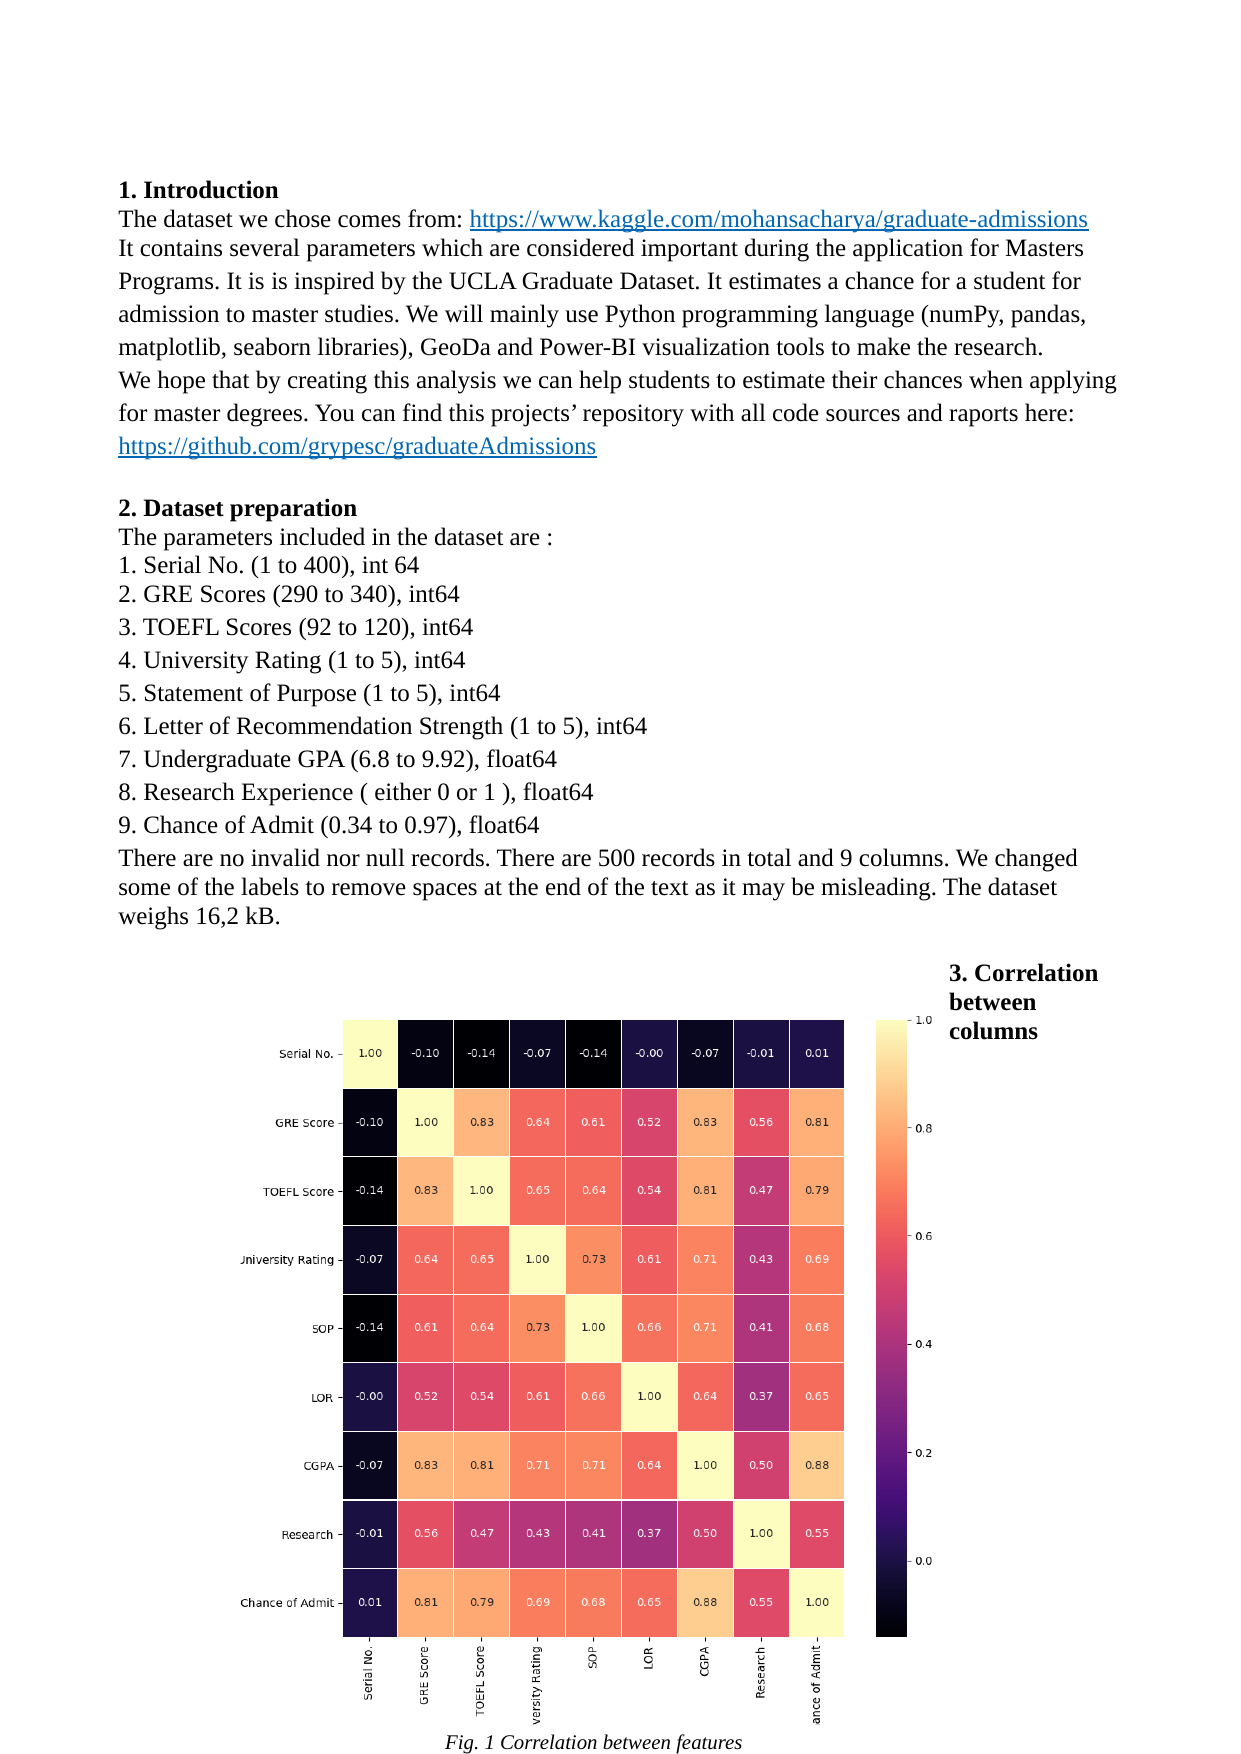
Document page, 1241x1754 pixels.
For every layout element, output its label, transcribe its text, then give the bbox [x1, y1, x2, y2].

text It contains several parameters which are considered important during the application for Masters Programs. It is is inspired by the UCLA Graduate Dataset. It estimates a chance for a student for admission to master studies. We will mainly use Python programming language (numPy, pandas, matplotlib, seaborn libraries), GeoDa and Power-BI visualization tools to make the research. [118, 233, 1122, 361]
text There are no invalid nor null records. There are 500 records in total and 9 columns. We changed some of the labels to remove spaces at the end of the text as it may be misleading. The dataset weighs 16,2 kB. [118, 843, 1122, 930]
text 4. University Rating (1 to 5), int64 [118, 645, 1122, 674]
picture [240, 999, 949, 1725]
text 1. Introduction [118, 176, 1122, 204]
text Fig. 1 Correlation between features [241, 1725, 949, 1754]
text The parameters included in the dataset are : [118, 522, 1122, 551]
text 2. GRE Scores (290 to 340), int64 [118, 579, 1122, 608]
text 2. Dataset preparation [118, 493, 1122, 522]
text 8. Research Experience ( either 0 or 1 ), float64 [118, 777, 1122, 806]
text 5. Statement of Purpose (1 to 5), int64 [118, 678, 1122, 707]
text 6. Letter of Recommendation Strength (1 to 5), int64 [118, 711, 1122, 740]
text 1. Serial No. (1 to 400), int 64 [118, 551, 1122, 579]
text The dataset we chose comes from: https://www.kaggle.com/mohansacharya/graduate-admissions [118, 204, 1122, 233]
text We hope that by creating this analysis we can help students to estimate their chances when applying for master degrees. You can find this projects’ repository with all code sources and raports here: https://github.com/grypesc/graduateAdmissions [118, 365, 1122, 460]
text 3. Correlation between columns [118, 958, 1122, 1045]
text 3. TOEFL Scores (92 to 120), int64 [118, 612, 1122, 641]
text 7. Undergraduate GPA (6.8 to 9.92), float64 [118, 744, 1122, 773]
text 9. Chance of Admit (0.34 to 0.97), float64 [118, 810, 1122, 839]
